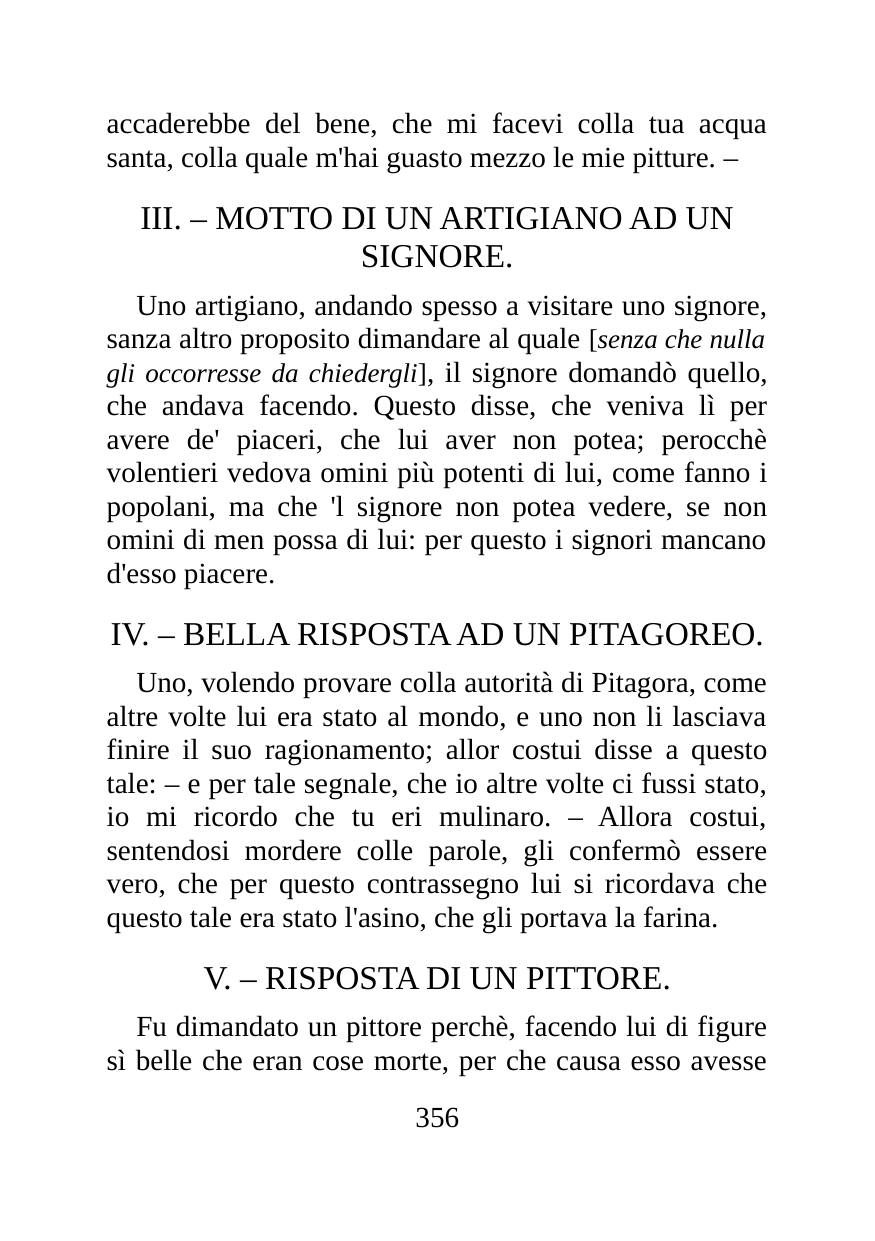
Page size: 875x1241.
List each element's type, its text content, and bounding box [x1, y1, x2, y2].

text Uno artigiano, andando spesso a visitare uno signore, sanza altro proposito dimandare al quale [senza che nulla gli occorresse da chiedergli], il signore domandò quello, che andava facendo. Questo disse, che veniva lì per avere de' piaceri, che lui aver non potea; perocchè volentieri vedova omini più potenti di lui, come fanno i popolani, ma che 'l signore non potea vedere, se non omini di men possa di lui: per questo i signori mancano d'esso piacere. [106, 288, 768, 589]
subtitle V. ‒ RISPOSTA DI UN PITTORE. [106, 959, 768, 997]
text accaderebbe del bene, che mi facevi colla tua acqua santa, colla quale m'hai guasto mezzo le mie pitture. ‒ [106, 106, 768, 173]
text Fu dimandato un pittore perchè, facendo lui di figure sì belle che eran cose morte, per che causa esso avesse [106, 1009, 768, 1077]
subtitle IV. ‒ BELLA RISPOSTA AD UN PITAGOREO. [106, 614, 768, 653]
text Uno, volendo provare colla autorità di Pitagora, come altre volte lui era stato al mondo, e uno non li lasciava finire il suo ragionamento; allor costui disse a questo tale: ‒ e per tale segnale, che io altre volte ci fussi stato, io mi ricordo che tu eri mulinaro. ‒ Allora costui, sentendosi mordere colle parole, gli confermò essere vero, che per questo contrassegno lui si ricordava che questo tale era stato l'asino, che gli portava la farina. [106, 665, 768, 934]
subtitle III. ‒ MOTTO DI UN ARTIGIANO AD UN SIGNORE. [106, 198, 768, 275]
